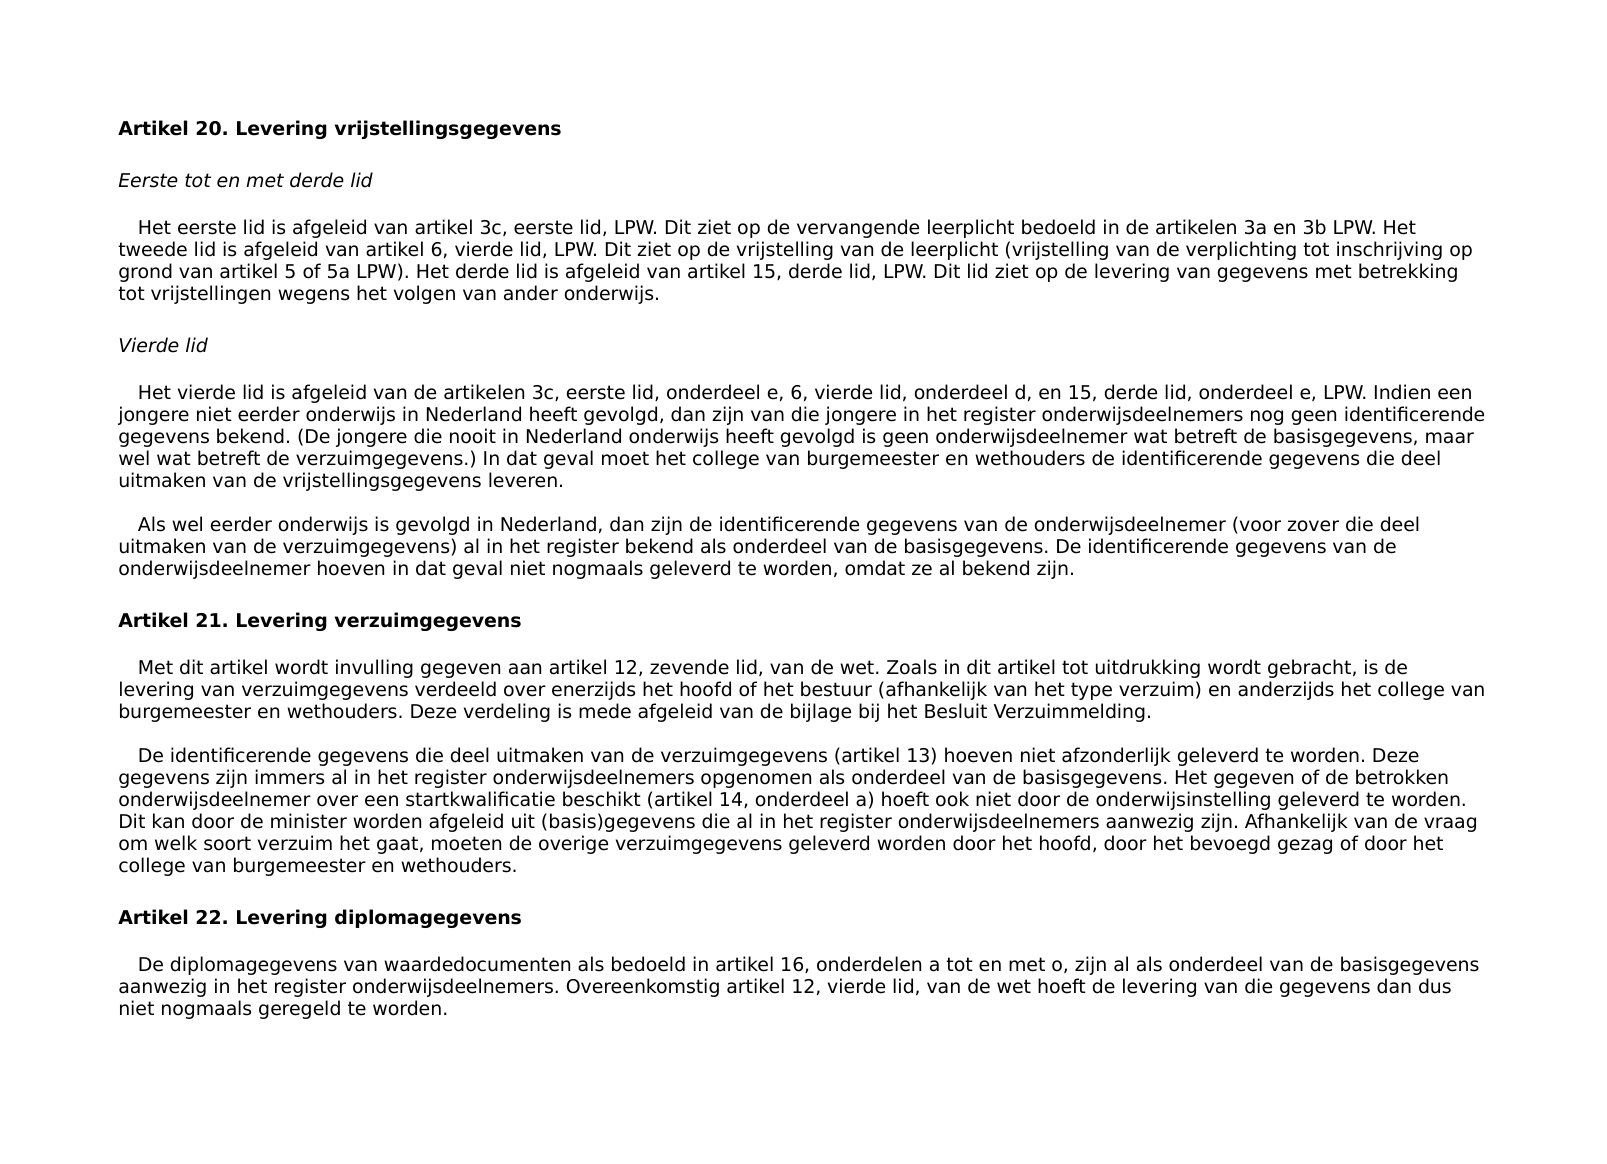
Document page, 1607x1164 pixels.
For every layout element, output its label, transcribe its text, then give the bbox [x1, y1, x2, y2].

subtitle Eerste tot en met derde lid [118, 170, 1488, 192]
subtitle Artikel 21. Levering verzuimgegevens [118, 610, 1488, 632]
text Als wel eerder onderwijs is gevolgd in Nederland, dan zijn de identificerende gegevens van de onderwijsdeelnemer (voor zover die deel uitmaken van de verzuimgegevens) al in het register bekend als onderdeel van de basisgegevens. De identificerende gegevens van de onderwijsdeelnemer hoeven in dat geval niet nogmaals geleverd te worden, omdat ze al bekend zijn. [118, 514, 1488, 580]
text Met dit artikel wordt invulling gegeven aan artikel 12, zevende lid, van de wet. Zoals in dit artikel tot uitdrukking wordt gebracht, is de levering van verzuimgegevens verdeeld over enerzijds het hoofd of het bestuur (afhankelijk van het type verzuim) en anderzijds het college van burgemeester en wethouders. Deze verdeling is mede afgeleid van de bijlage bij het Besluit Verzuimmelding. [118, 657, 1488, 723]
text Het eerste lid is afgeleid van artikel 3c, eerste lid, LPW. Dit ziet op de vervangende leerplicht bedoeld in de artikelen 3a en 3b LPW. Het tweede lid is afgeleid van artikel 6, vierde lid, LPW. Dit ziet op de vrijstelling van de leerplicht (vrijstelling van de verplichting tot inschrijving op grond van artikel 5 of 5a LPW). Het derde lid is afgeleid van artikel 15, derde lid, LPW. Dit lid ziet op de levering van gegevens met betrekking tot vrijstellingen wegens het volgen van ander onderwijs. [118, 217, 1488, 305]
subtitle Artikel 20. Levering vrijstellingsgegevens [118, 118, 1488, 140]
subtitle Vierde lid [118, 335, 1488, 357]
text De diplomagegevens van waardedocumenten als bedoeld in artikel 16, onderdelen a tot en met o, zijn al als onderdeel van de basisgegevens aanwezig in het register onderwijsdeelnemers. Overeenkomstig artikel 12, vierde lid, van de wet hoeft de levering van die gegevens dan dus niet nogmaals geregeld te worden. [118, 954, 1488, 1020]
text De identificerende gegevens die deel uitmaken van de verzuimgegevens (artikel 13) hoeven niet afzonderlijk geleverd te worden. Deze gegevens zijn immers al in het register onderwijsdeelnemers opgenomen als onderdeel van de basisgegevens. Het gegeven of de betrokken onderwijsdeelnemer over een startkwalificatie beschikt (artikel 14, onderdeel a) hoeft ook niet door de onderwijsinstelling geleverd te worden. Dit kan door de minister worden afgeleid uit (basis)gegevens die al in het register onderwijsdeelnemers aanwezig zijn. Afhankelijk van de vraag om welk soort verzuim het gaat, moeten de overige verzuimgegevens geleverd worden door het hoofd, door het bevoegd gezag of door het college van burgemeester en wethouders. [118, 745, 1488, 877]
subtitle Artikel 22. Levering diplomagegevens [118, 907, 1488, 929]
text Het vierde lid is afgeleid van de artikelen 3c, eerste lid, onderdeel e, 6, vierde lid, onderdeel d, en 15, derde lid, onderdeel e, LPW. Indien een jongere niet eerder onderwijs in Nederland heeft gevolgd, dan zijn van die jongere in het register onderwijsdeelnemers nog geen identificerende gegevens bekend. (De jongere die nooit in Nederland onderwijs heeft gevolgd is geen onderwijsdeelnemer wat betreft de basisgegevens, maar wel wat betreft de verzuimgegevens.) In dat geval moet het college van burgemeester en wethouders de identificerende gegevens die deel uitmaken van de vrijstellingsgegevens leveren. [118, 382, 1488, 492]
